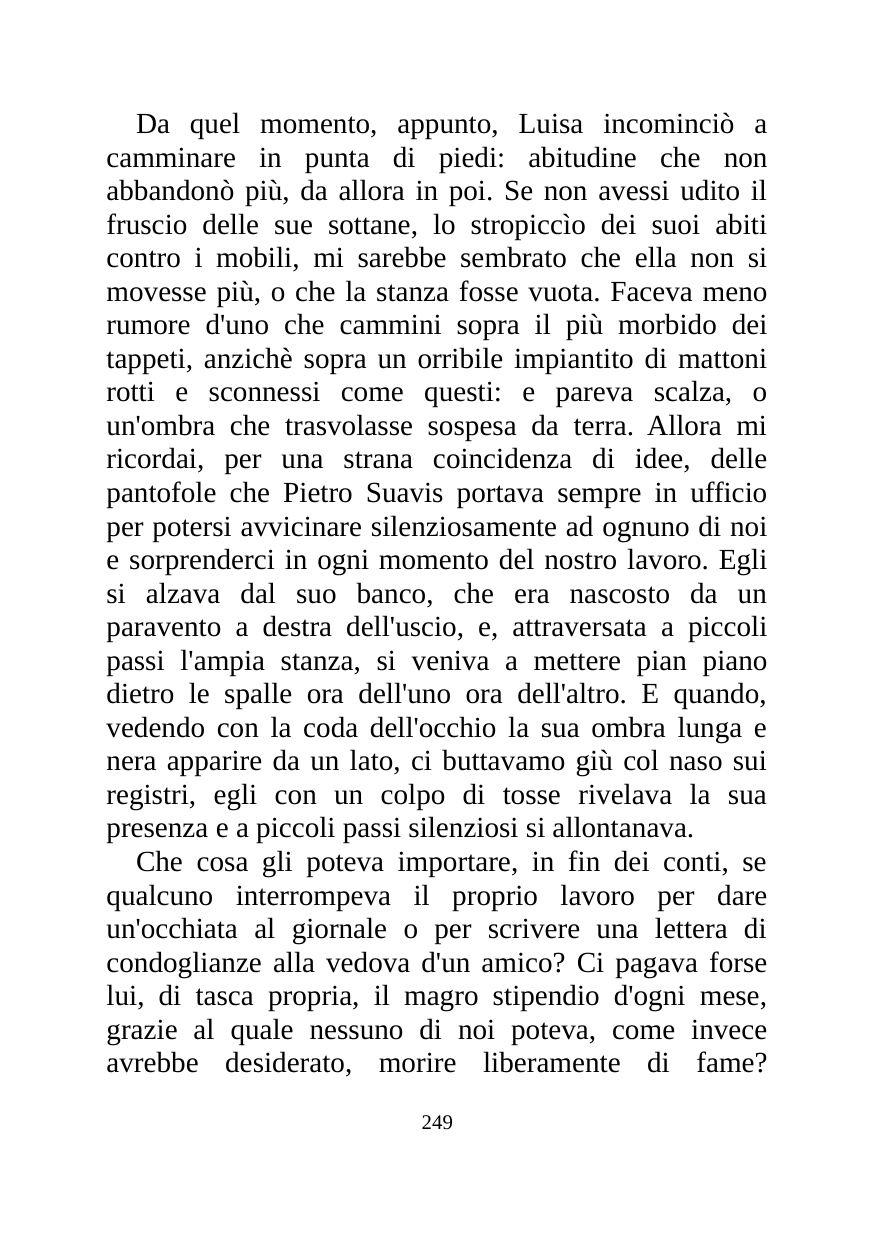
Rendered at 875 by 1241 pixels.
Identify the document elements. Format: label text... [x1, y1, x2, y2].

text Da quel momento, appunto, Luisa incominciò a camminare in punta di piedi: abitudine che non abbandonò più, da allora in poi. Se non avessi udito il fruscio delle sue sottane, lo stropiccìo dei suoi abiti contro i mobili, mi sarebbe sembrato che ella non si movesse più, o che la stanza fosse vuota. Faceva meno rumore d'uno che cammini sopra il più morbido dei tappeti, anzichè sopra un orribile impiantito di mattoni rotti e sconnessi come questi: e pareva scalza, o un'ombra che trasvolasse sospesa da terra. Allora mi ricordai, per una strana coincidenza di idee, delle pantofole che Pietro Suavis portava sempre in ufficio per potersi avvicinare silenziosamente ad ognuno di noi e sorprenderci in ogni momento del nostro lavoro. Egli si alzava dal suo banco, che era nascosto da un paravento a destra dell'uscio, e, attraversata a piccoli passi l'ampia stanza, si veniva a mettere pian piano dietro le spalle ora dell'uno ora dell'altro. E quando, vedendo con la coda dell'occhio la sua ombra lunga e nera apparire da un lato, ci buttavamo giù col naso sui registri, egli con un colpo di tosse rivelava la sua presenza e a piccoli passi silenziosi si allontanava. [106, 106, 768, 844]
text Che cosa gli poteva importare, in fin dei conti, se qualcuno interrompeva il proprio lavoro per dare un'occhiata al giornale o per scrivere una lettera di condoglianze alla vedova d'un amico? Ci pagava forse lui, di tasca propria, il magro stipendio d'ogni mese, grazie al quale nessuno di noi poteva, come invece avrebbe desiderato, morire liberamente di fame? [106, 844, 768, 1079]
